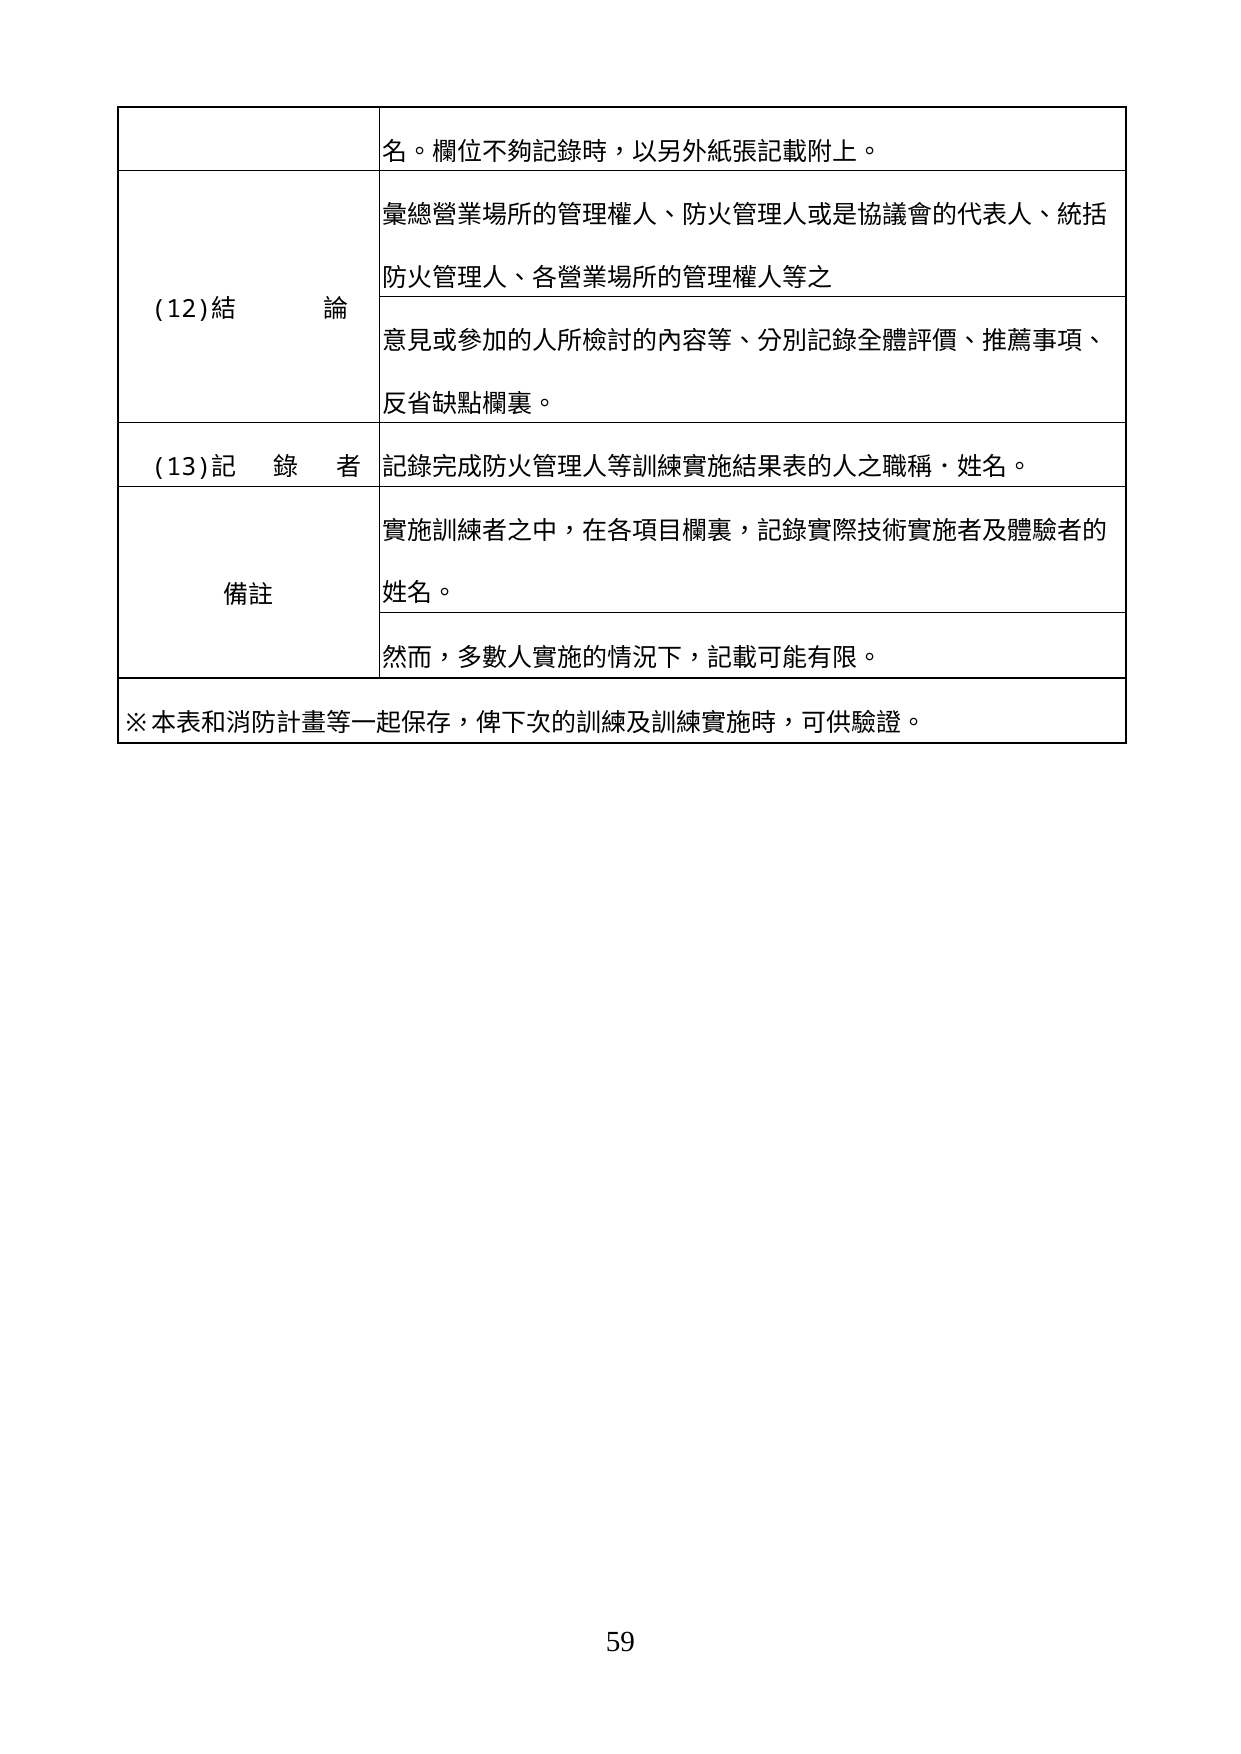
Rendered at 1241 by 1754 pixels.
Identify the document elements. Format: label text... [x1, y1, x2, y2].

table_cell (12)結 論 [119, 171, 379, 422]
table_cell 實施訓練者之中，在各項目欄裏，記錄實際技術實施者及體驗者的姓名。 [380, 487, 1125, 612]
table_cell ※本表和消防計畫等一起保存，俾下次的訓練及訓練實施時，可供驗證。 [119, 679, 1125, 742]
table_cell 名。欄位不夠記錄時，以另外紙張記載附上。 [380, 108, 1125, 170]
table_cell 備註 [119, 487, 379, 677]
table_cell 記錄完成防火管理人等訓練實施結果表的人之職稱．姓名。 [380, 423, 1125, 486]
table_cell 彙總營業場所的管理權人、防火管理人或是協議會的代表人、統括防火管理人、各營業場所的管理權人等之 [380, 171, 1125, 296]
table_cell (13)記 錄 者 [119, 423, 379, 486]
table_cell 然而，多數人實施的情況下，記載可能有限。 [380, 613, 1125, 677]
table_cell 意見或參加的人所檢討的內容等、分別記錄全體評價、推薦事項、反省缺點欄裏。 [380, 297, 1125, 422]
table_cell [119, 108, 379, 170]
